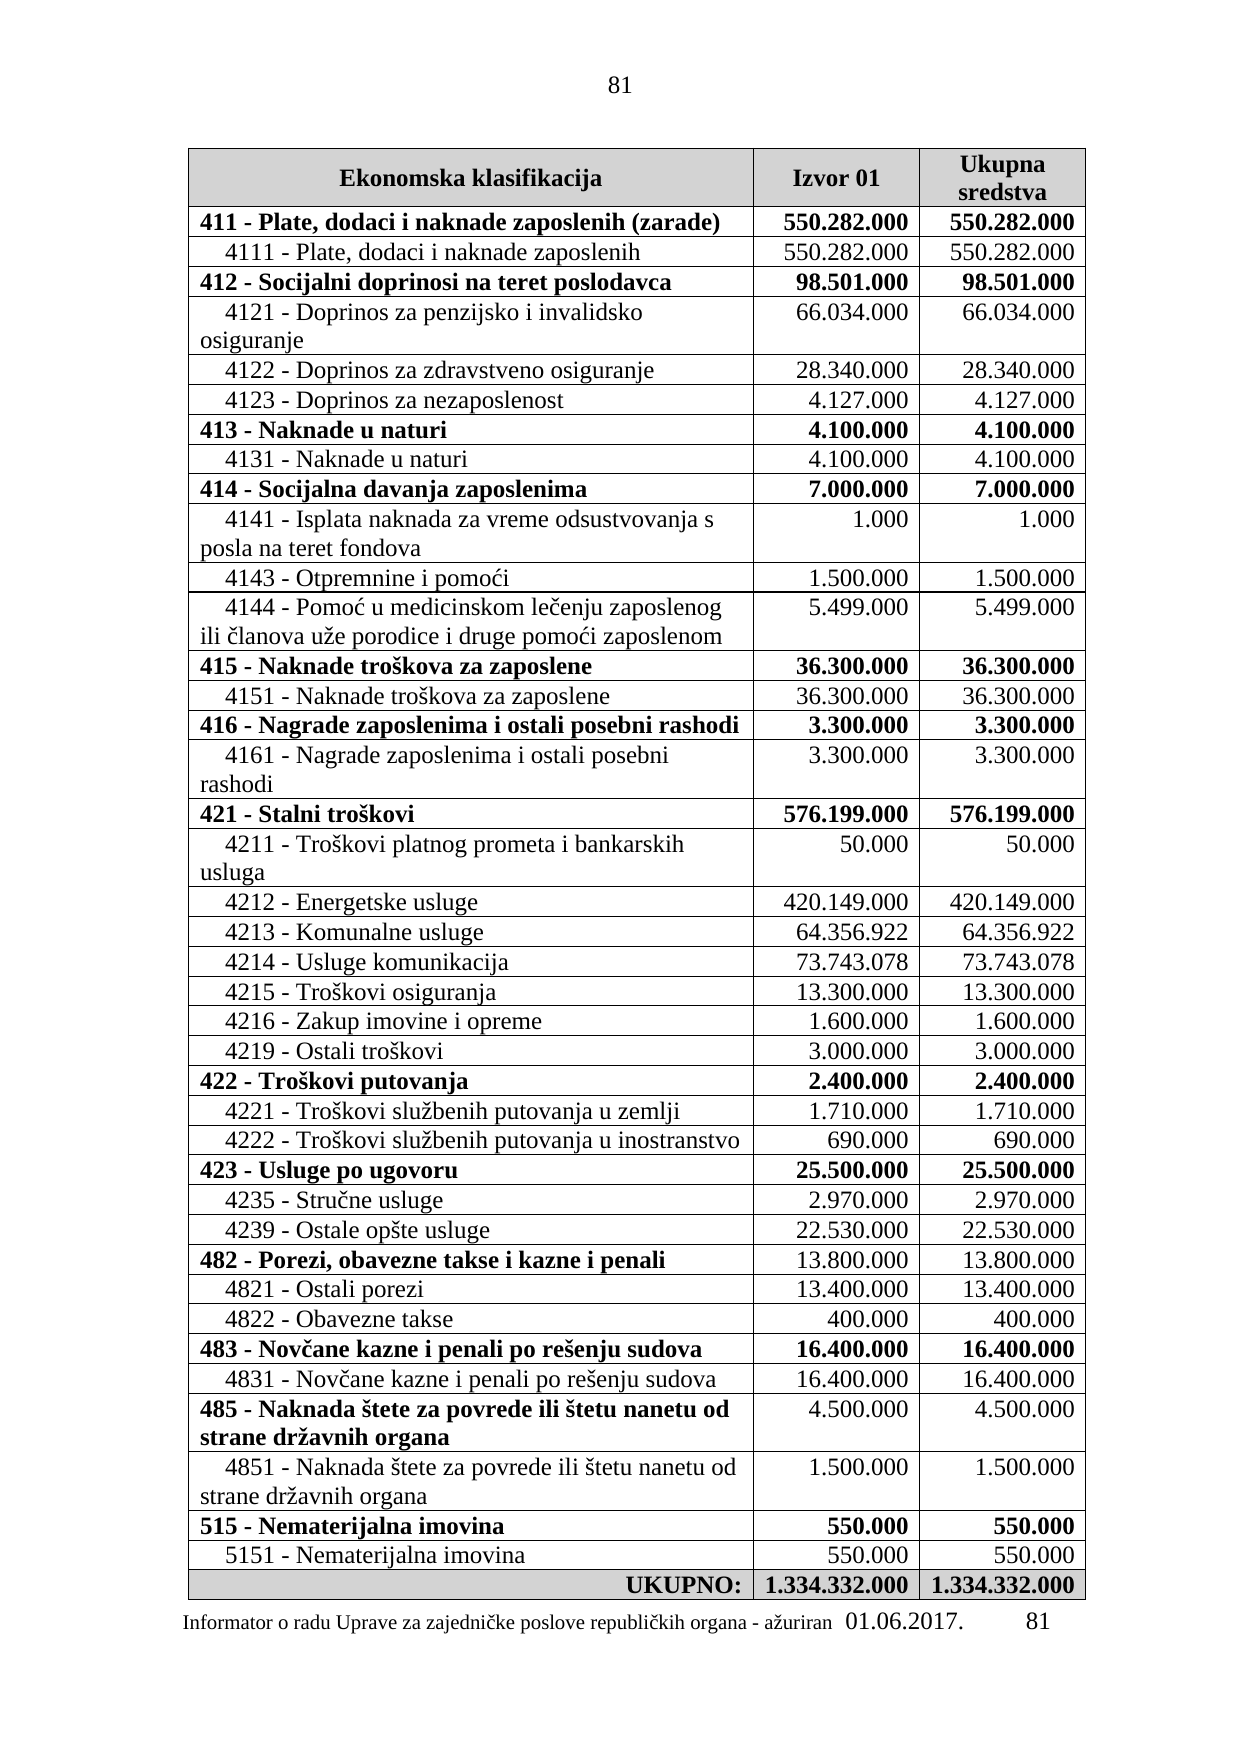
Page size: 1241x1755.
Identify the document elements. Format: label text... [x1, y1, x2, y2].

table_cell 4151 - Naknade troškova za zaposlene [189, 681, 753, 709]
table_cell 1.710.000 [920, 1096, 1085, 1124]
table_cell 4.500.000 [920, 1394, 1085, 1451]
table_cell 1.500.000 [754, 563, 919, 591]
table_cell 4131 - Naknade u naturi [189, 445, 753, 473]
table_cell 3.000.000 [920, 1036, 1085, 1065]
table_cell 73.743.078 [920, 947, 1085, 976]
table_cell 1.000 [920, 504, 1085, 562]
table_cell 36.300.000 [920, 651, 1085, 680]
table_cell 4219 - Ostali troškovi [189, 1036, 753, 1065]
table_cell 4212 - Energetske usluge [189, 887, 753, 916]
table_cell 4122 - Doprinos za zdravstveno osiguranje [189, 355, 753, 384]
table_cell 2.970.000 [754, 1185, 919, 1214]
table_cell 13.300.000 [754, 977, 919, 1005]
table_cell 1.500.000 [920, 563, 1085, 591]
table_cell 4214 - Usluge komunikacija [189, 947, 753, 976]
table_cell 416 - Nagrade zaposlenima i ostali posebni rashodi [189, 711, 753, 739]
table_cell 4144 - Pomoć u medicinskom lečenju zaposlenog ili članova uže porodice i druge pomoći zaposlenom [189, 593, 753, 650]
table_cell 4235 - Stručne usluge [189, 1185, 753, 1214]
table_cell 4141 - Isplata naknada za vreme odsustvovanja s posla na teret fondova [189, 504, 753, 562]
table_cell 550.000 [754, 1511, 919, 1539]
table_cell 4221 - Troškovi službenih putovanja u zemlјi [189, 1096, 753, 1124]
table_cell 98.501.000 [754, 267, 919, 296]
table_cell 4211 - Troškovi platnog prometa i bankarskih usluga [189, 829, 753, 886]
table_cell 412 - Socijalni doprinosi na teret poslodavca [189, 267, 753, 296]
table_cell 421 - Stalni troškovi [189, 799, 753, 828]
table_cell 482 - Porezi, obavezne takse i kazne i penali [189, 1245, 753, 1273]
table_cell 415 - Naknade troškova za zaposlene [189, 651, 753, 680]
table_cell 36.300.000 [920, 681, 1085, 709]
table_cell 4111 - Plate, dodaci i naknade zaposlenih [189, 237, 753, 266]
table_cell 64.356.922 [920, 917, 1085, 946]
table_cell 1.710.000 [754, 1096, 919, 1124]
table_cell 64.356.922 [754, 917, 919, 946]
table_cell 13.800.000 [920, 1245, 1085, 1273]
table_cell 423 - Usluge po ugovoru [189, 1155, 753, 1184]
table_cell 7.000.000 [920, 474, 1085, 503]
table_cell 4851 - Naknada štete za povrede ili štetu nanetu od strane državnih organa [189, 1452, 753, 1510]
table_cell 4.500.000 [754, 1394, 919, 1451]
table_cell 4821 - Ostali porezi [189, 1275, 753, 1303]
table_cell 420.149.000 [754, 887, 919, 916]
table_cell 28.340.000 [754, 355, 919, 384]
table_cell 3.300.000 [754, 740, 919, 798]
table_cell 4216 - Zakup imovine i opreme [189, 1006, 753, 1035]
table_cell 66.034.000 [754, 297, 919, 354]
table_cell 400.000 [920, 1304, 1085, 1333]
table_cell 550.282.000 [754, 237, 919, 266]
table_cell 4239 - Ostale opšte usluge [189, 1215, 753, 1244]
table_cell 36.300.000 [754, 681, 919, 709]
table_cell 1.600.000 [754, 1006, 919, 1035]
table_cell 50.000 [754, 829, 919, 886]
table_cell 25.500.000 [920, 1155, 1085, 1184]
table_cell 576.199.000 [754, 799, 919, 828]
table_cell 5.499.000 [920, 593, 1085, 650]
table_cell 422 - Troškovi putovanja [189, 1066, 753, 1095]
table_cell 4143 - Otpremnine i pomoći [189, 563, 753, 591]
table_cell 3.300.000 [754, 711, 919, 739]
table_cell 16.400.000 [754, 1364, 919, 1393]
table_cell 550.000 [920, 1541, 1085, 1569]
table_cell 576.199.000 [920, 799, 1085, 828]
table_cell 3.300.000 [920, 740, 1085, 798]
table_cell 1.000 [754, 504, 919, 562]
table_cell 550.282.000 [920, 207, 1085, 236]
table_cell 4213 - Komunalne usluge [189, 917, 753, 946]
table_cell 690.000 [754, 1126, 919, 1154]
table_cell 4.100.000 [754, 415, 919, 443]
table_cell Ekonomska klasifikacija [189, 149, 753, 206]
table_cell 98.501.000 [920, 267, 1085, 296]
table_cell 36.300.000 [754, 651, 919, 680]
table_cell 16.400.000 [920, 1364, 1085, 1393]
table_cell 7.000.000 [754, 474, 919, 503]
table_cell 50.000 [920, 829, 1085, 886]
table_cell 550.000 [754, 1541, 919, 1569]
table_cell 13.400.000 [920, 1275, 1085, 1303]
table_cell 4.100.000 [920, 445, 1085, 473]
table_cell 4.100.000 [754, 445, 919, 473]
table_cell 13.800.000 [754, 1245, 919, 1273]
table_cell 16.400.000 [920, 1334, 1085, 1363]
table_cell 413 - Naknade u naturi [189, 415, 753, 443]
table_cell Ukupna sredstva [920, 149, 1085, 206]
table_cell 1.500.000 [920, 1452, 1085, 1510]
table_cell 550.282.000 [920, 237, 1085, 266]
table_cell 22.530.000 [920, 1215, 1085, 1244]
table_cell 4.127.000 [754, 385, 919, 414]
table_cell 2.400.000 [754, 1066, 919, 1095]
table_cell 28.340.000 [920, 355, 1085, 384]
table_cell 690.000 [920, 1126, 1085, 1154]
table_cell 4215 - Troškovi osiguranja [189, 977, 753, 1005]
table_cell 400.000 [754, 1304, 919, 1333]
table_cell 1.500.000 [754, 1452, 919, 1510]
table_cell 5.499.000 [754, 593, 919, 650]
table_cell 3.300.000 [920, 711, 1085, 739]
table_cell 22.530.000 [754, 1215, 919, 1244]
table_cell 4161 - Nagrade zaposlenima i ostali posebni rashodi [189, 740, 753, 798]
table_cell UKUPNO: [189, 1570, 753, 1599]
table_cell 25.500.000 [754, 1155, 919, 1184]
table_cell 3.000.000 [754, 1036, 919, 1065]
table_cell 2.400.000 [920, 1066, 1085, 1095]
table_cell 550.000 [920, 1511, 1085, 1539]
table_cell Izvor 01 [754, 149, 919, 206]
table_cell 411 - Plate, dodaci i naknade zaposlenih (zarade) [189, 207, 753, 236]
table_cell 4222 - Troškovi službenih putovanja u inostranstvo [189, 1126, 753, 1154]
table_cell 4.100.000 [920, 415, 1085, 443]
table_cell 420.149.000 [920, 887, 1085, 916]
table_cell 4822 - Obavezne takse [189, 1304, 753, 1333]
table_cell 414 - Socijalna davanja zaposlenima [189, 474, 753, 503]
table_cell 73.743.078 [754, 947, 919, 976]
table_cell 4.127.000 [920, 385, 1085, 414]
table_cell 66.034.000 [920, 297, 1085, 354]
table_cell 550.282.000 [754, 207, 919, 236]
table_cell 1.600.000 [920, 1006, 1085, 1035]
table_cell 5151 - Nematerijalna imovina [189, 1541, 753, 1569]
table_cell 4123 - Doprinos za nezaposlenost [189, 385, 753, 414]
table_cell 4121 - Doprinos za penzijsko i invalidsko osiguranje [189, 297, 753, 354]
table_cell 16.400.000 [754, 1334, 919, 1363]
table_cell 1.334.332.000 [754, 1570, 919, 1599]
table_cell 483 - Novčane kazne i penali po rešenju sudova [189, 1334, 753, 1363]
table_cell 515 - Nematerijalna imovina [189, 1511, 753, 1539]
table_cell 4831 - Novčane kazne i penali po rešenju sudova [189, 1364, 753, 1393]
table_cell 1.334.332.000 [920, 1570, 1085, 1599]
table_cell 2.970.000 [920, 1185, 1085, 1214]
table_cell 13.300.000 [920, 977, 1085, 1005]
table_cell 13.400.000 [754, 1275, 919, 1303]
table_cell 485 - Naknada štete za povrede ili štetu nanetu od strane državnih organa [189, 1394, 753, 1451]
